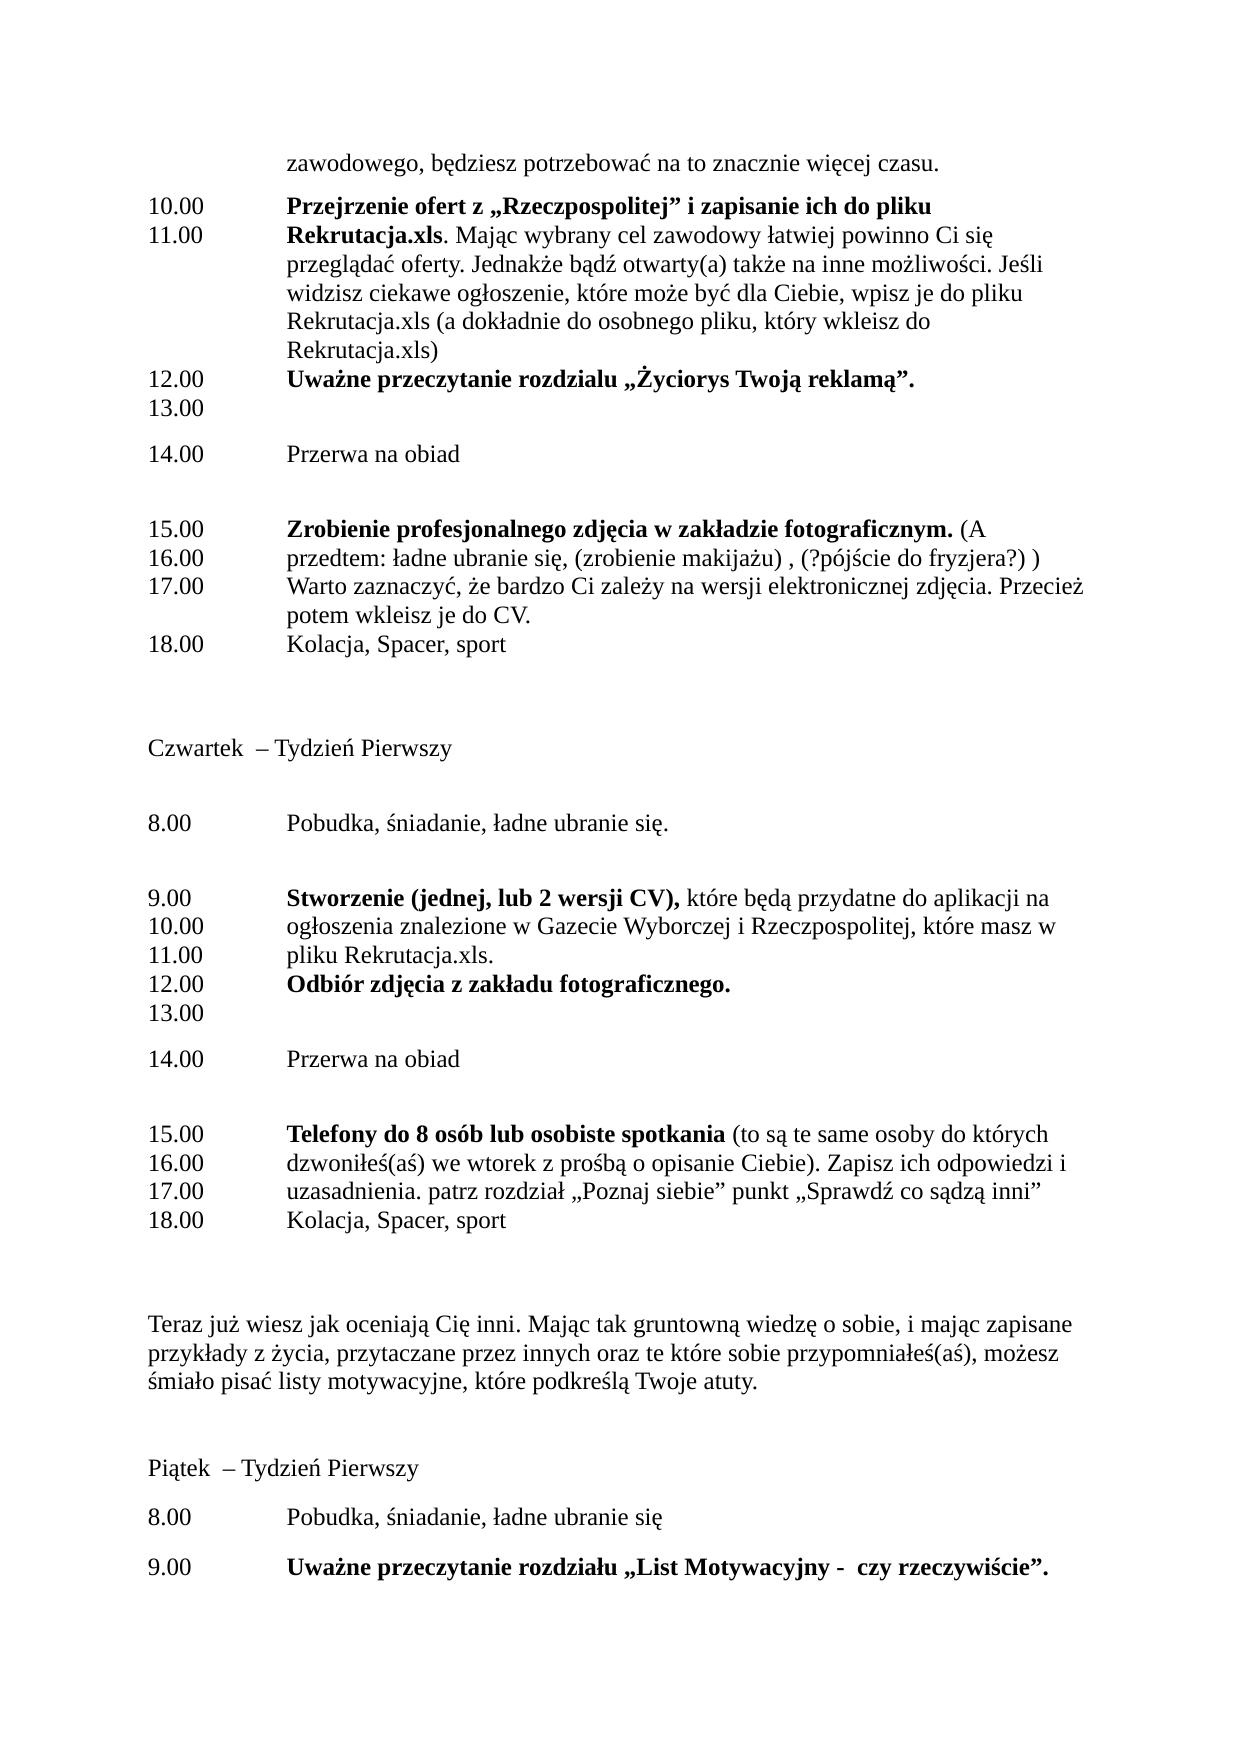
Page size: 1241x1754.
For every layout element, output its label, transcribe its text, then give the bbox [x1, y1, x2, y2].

table_cell Przerwa na obiad [275, 1044, 1096, 1119]
table_cell 8.00 [136, 808, 275, 883]
table_cell 18.00 [136, 629, 275, 704]
table_cell 12.00 13.00 [136, 969, 275, 1044]
table_cell Pobudka, śniadanie, ładne ubranie się. [275, 808, 1096, 883]
table_cell Kolacja, Spacer, sport [275, 629, 1096, 704]
table_cell 14.00 [136, 1044, 275, 1119]
table_cell 9.00 10.00 11.00 [136, 883, 275, 969]
table_cell Przerwa na obiad [275, 439, 1096, 514]
table_cell 15.00 16.00 17.00 [136, 1119, 275, 1205]
table_cell Kolacja, Spacer, sport [275, 1205, 1096, 1280]
table_cell zawodowego, będziesz potrzebować na to znacznie więcej czasu. [275, 148, 1096, 191]
table_header Czwartek – Tydzień Pierwszy [136, 733, 1096, 808]
table_header Piątek – Tydzień Pierwszy [136, 1453, 1096, 1502]
table_cell Stworzenie (jednej, lub 2 wersji CV), które będą przydatne do aplikacji na ogłoszenia znalezione w Gazecie Wyborczej i Rzeczpospolitej, które masz w pliku Rekrutacja.xls. [275, 883, 1096, 969]
table_cell Uważne przeczytanie rozdziału „List Motywacyjny - czy rzeczywiście”. [275, 1552, 1096, 1601]
table_cell Odbiór zdjęcia z zakładu fotograficznego. [275, 969, 1096, 1044]
table_cell 15.00 16.00 17.00 [136, 514, 275, 629]
table_cell 12.00 13.00 [136, 364, 275, 439]
table_cell Przejrzenie ofert z „Rzeczpospolitej” i zapisanie ich do pliku Rekrutacja.xls. Mając wybrany cel zawodowy łatwiej powinno Ci się przeglądać oferty. Jednakże bądź otwarty(a) także na inne możliwości. Jeśli widzisz ciekawe ogłoszenie, które może być dla Ciebie, wpisz je do pliku Rekrutacja.xls (a dokładnie do osobnego pliku, który wkleisz do Rekrutacja.xls) [275, 191, 1096, 364]
table_cell 14.00 [136, 439, 275, 514]
table_cell 10.00 11.00 [136, 191, 275, 364]
table_cell 8.00 [136, 1502, 275, 1552]
table_cell Telefony do 8 osób lub osobiste spotkania (to są te same osoby do których dzwoniłeś(aś) we wtorek z prośbą o opisanie Ciebie). Zapisz ich odpowiedzi i uzasadnienia. patrz rozdział „Poznaj siebie” punkt „Sprawdź co sądzą inni” [275, 1119, 1096, 1205]
text Teraz już wiesz jak oceniają Cię inni. Mając tak gruntowną wiedzę o sobie, i mając zapisane przykłady z życia, przytaczane przez innych oraz te które sobie przypomniałeś(aś), możesz śmiało pisać listy motywacyjne, które podkreślą Twoje atuty. [148, 1309, 1093, 1395]
table_cell [136, 148, 275, 191]
table_cell 9.00 [136, 1552, 275, 1601]
table_cell 18.00 [136, 1205, 275, 1280]
table_cell Pobudka, śniadanie, ładne ubranie się [275, 1502, 1096, 1552]
table_cell Uważne przeczytanie rozdzialu „Życiorys Twoją reklamą”. [275, 364, 1096, 439]
table_cell Zrobienie profesjonalnego zdjęcia w zakładzie fotograficznym. (A przedtem: ładne ubranie się, (zrobienie makijażu) , (?pójście do fryzjera?) ) Warto zaznaczyć, że bardzo Ci zależy na wersji elektronicznej zdjęcia. Przecież potem wkleisz je do CV. [275, 514, 1096, 629]
